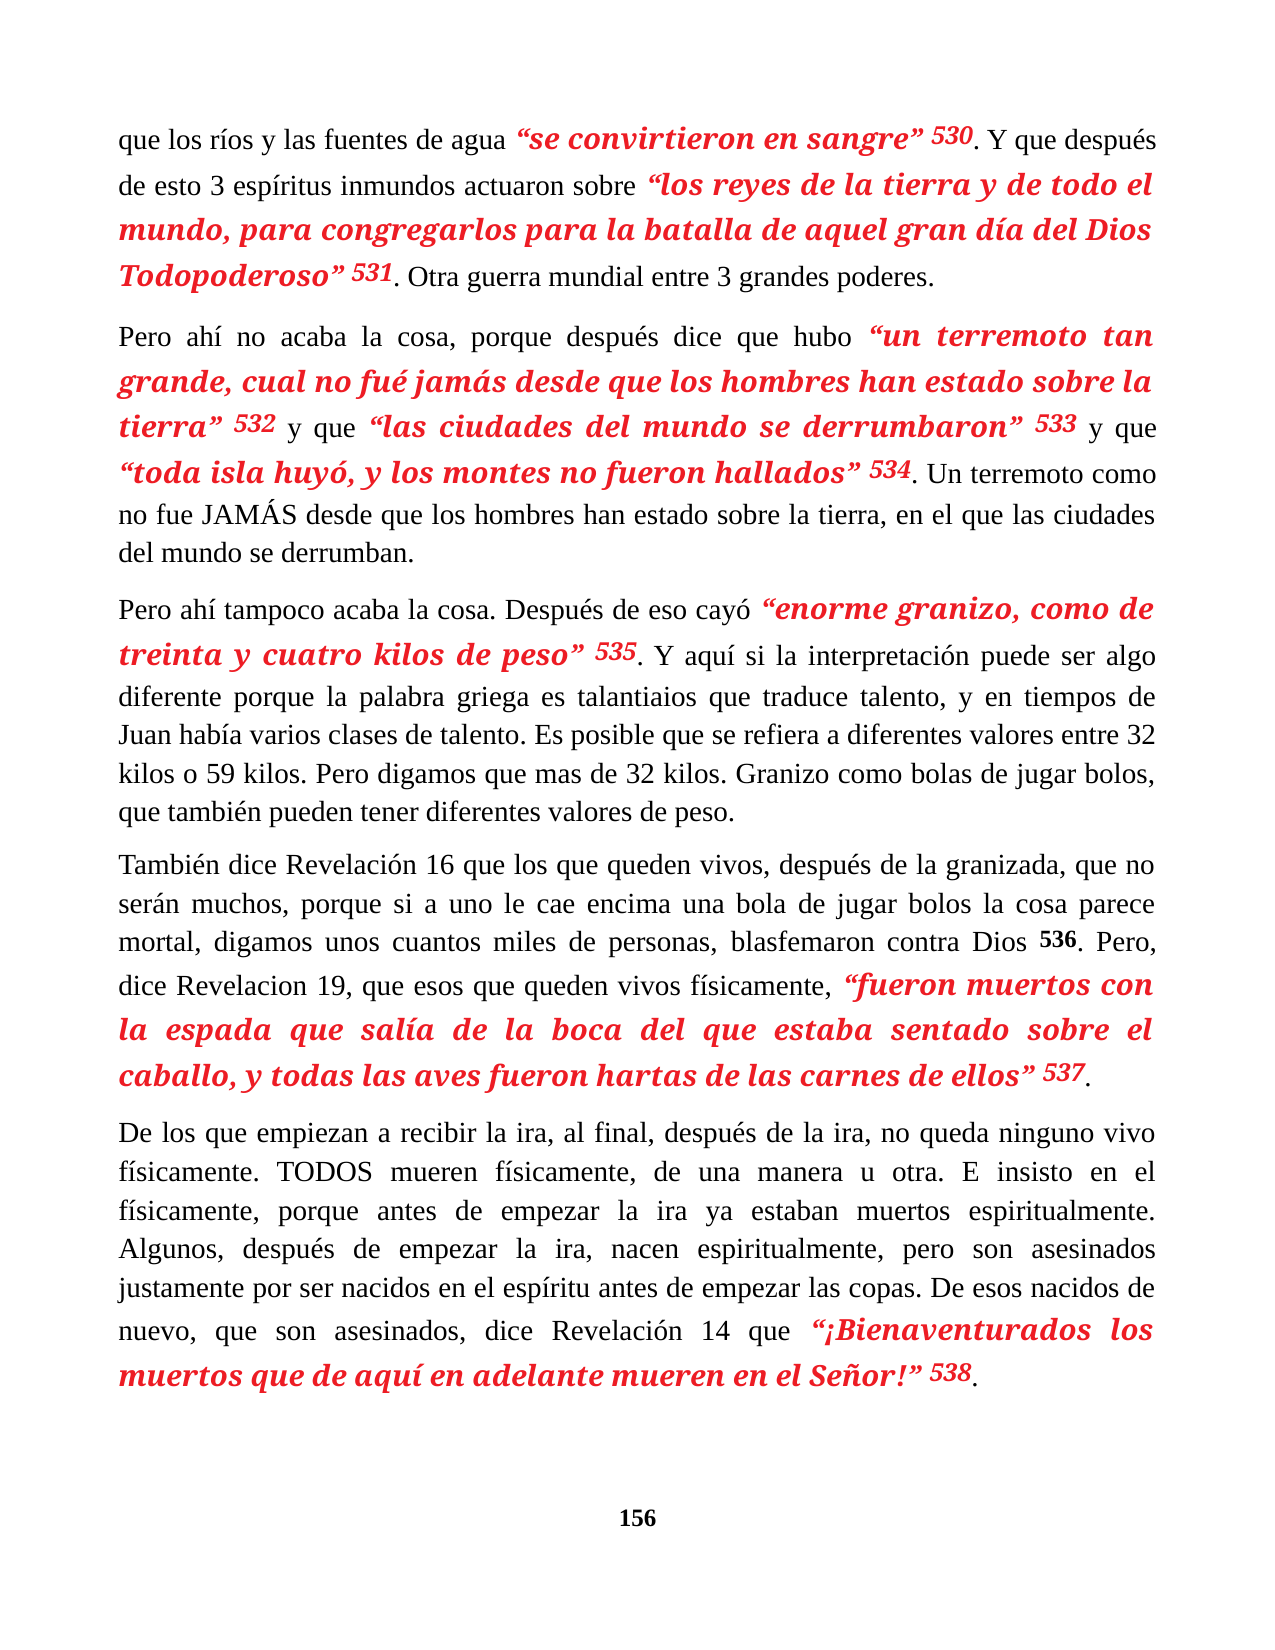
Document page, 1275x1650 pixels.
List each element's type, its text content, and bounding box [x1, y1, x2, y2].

text Pero ahí tampoco acaba la cosa. Después de eso cayó “enorme granizo, como de treinta y cuatro kilos de peso” . Y aquí si la interpretación puede ser algo diferente porque la palabra griega es talantiaios que traduce talento, y en tiempos de Juan había varios clases de talento. Es posible que se refiera a diferentes valores entre 32 kilos o 59 kilos. Pero digamos que mas de 32 kilos. Granizo como bolas de jugar bolos, que también pueden tener diferentes valores de peso. [118, 588, 1157, 828]
text Pero ahí no acaba la cosa, porque después dice que hubo “un terremoto tan grande, cual no fué jamás desde que los hombres han estado sobre la tierra” y que “las ciudades del mundo se derrumbaron” y que “toda isla huyó, y los montes no fueron hallados” . Un terremoto como no fue JAMÁS desde que los hombres han estado sobre la tierra, en el que las ciudades del mundo se derrumban. [118, 315, 1157, 569]
text También dice Revelación 16 que los que queden vivos, después de la granizada, que no serán muchos, porque si a uno le cae encima una bola de jugar bolos la cosa parece mortal, digamos unos cuantos miles de personas, blasfemaron contra Dios . Pero, dice Revelacion 19, que esos que queden vivos físicamente, “fueron muertos con la espada que salía de la boca del que estaba sentado sobre el caballo, y todas las aves fueron hartas de las carnes de ellos” . [118, 847, 1157, 1095]
text que los ríos y las fuentes de agua “se convirtieron en sangre” . Y que después de esto 3 espíritus inmundos actuaron sobre “los reyes de la tierra y de todo el mundo, para congregarlos para la batalla de aquel gran día del Dios Todopoderoso” . Otra guerra mundial entre 3 grandes poderes. [118, 118, 1157, 295]
text De los que empiezan a recibir la ira, al final, después de la ira, no queda ninguno vivo físicamente. TODOS mueren físicamente, de una manera u otra. E insisto en el físicamente, porque antes de empezar la ira ya estaban muertos espiritualmente. Algunos, después de empezar la ira, nacen espiritualmente, pero son asesinados justamente por ser nacidos en el espíritu antes de empezar las copas. De esos nacidos de nuevo, que son asesinados, dice Revelación 14 que “¡Bienaventurados los muertos que de aquí en adelante mueren en el Señor!” . [118, 1116, 1157, 1394]
